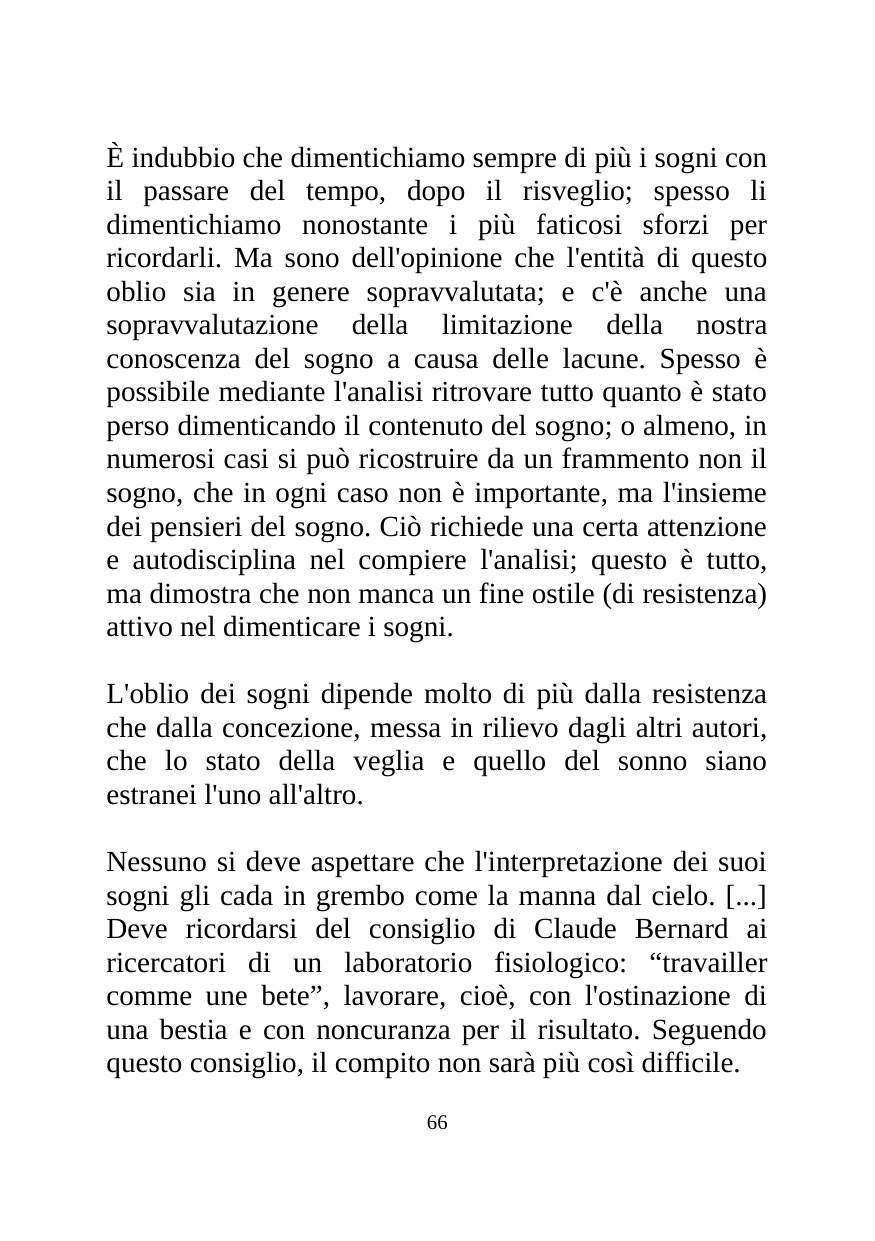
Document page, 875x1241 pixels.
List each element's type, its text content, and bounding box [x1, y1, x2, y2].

text Nessuno si deve aspettare che l'interpretazione dei suoi sogni gli cada in grembo come la manna dal cielo. [...] Deve ricordarsi del consiglio di Claude Bernard ai ricercatori di un laboratorio fisiologico: “travailler comme une bete”, lavorare, cioè, con l'ostinazione di una bestia e con noncuranza per il risultato. Seguendo questo consiglio, il compito non sarà più così difficile. [106, 844, 768, 1079]
text L'oblio dei sogni dipende molto di più dalla resistenza che dalla concezione, messa in rilievo dagli altri autori, che lo stato della veglia e quello del sonno siano estranei l'uno all'altro. [106, 676, 768, 811]
text È indubbio che dimentichiamo sempre di più i sogni con il passare del tempo, dopo il risveglio; spesso li dimentichiamo nonostante i più faticosi sforzi per ricordarli. Ma sono dell'opinione che l'entità di questo oblio sia in genere sopravvalutata; e c'è anche una sopravvalutazione della limitazione della nostra conoscenza del sogno a causa delle lacune. Spesso è possibile mediante l'analisi ritrovare tutto quanto è stato perso dimenticando il contenuto del sogno; o almeno, in numerosi casi si può ricostruire da un frammento non il sogno, che in ogni caso non è importante, ma l'insieme dei pensieri del sogno. Ciò richiede una certa attenzione e autodisciplina nel compiere l'analisi; questo è tutto, ma dimostra che non manca un fine ostile (di resistenza) attivo nel dimenticare i sogni. [106, 140, 768, 643]
